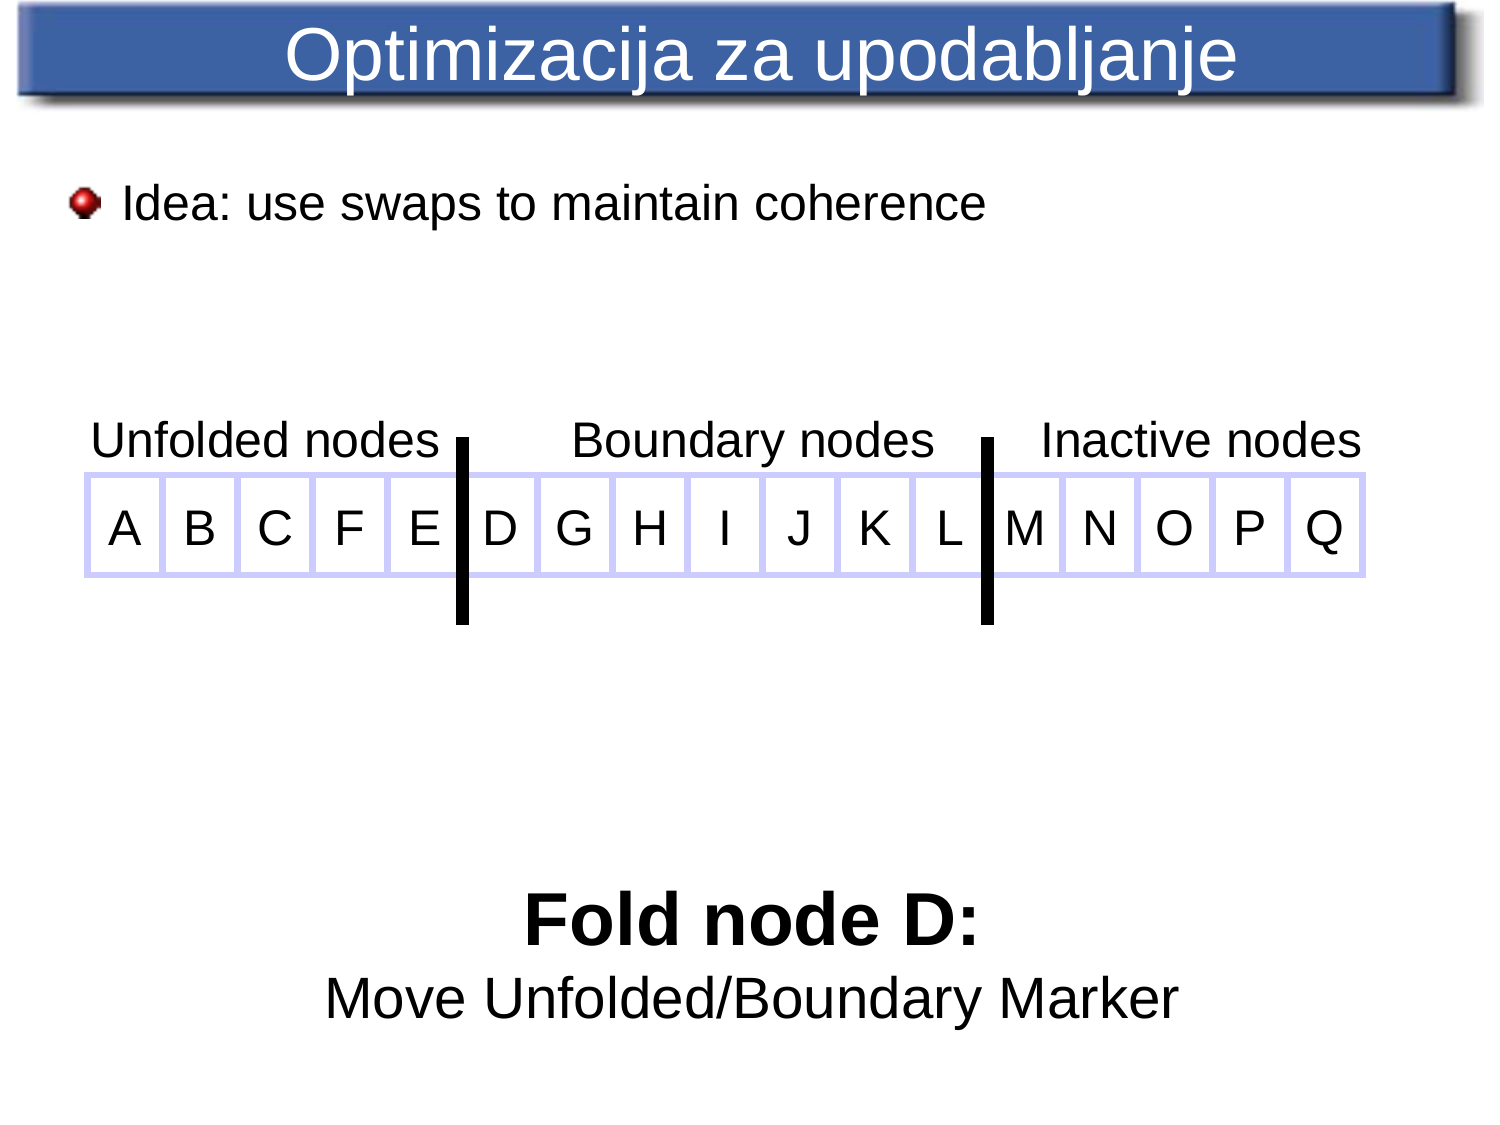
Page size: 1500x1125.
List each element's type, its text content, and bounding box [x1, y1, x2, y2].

text_box Unfolded nodes [75, 399, 456, 476]
text_box L [912, 474, 981, 576]
text_box J [762, 474, 837, 576]
text_box M [994, 474, 1062, 576]
text_box D [469, 474, 537, 576]
text_box B [162, 474, 237, 576]
title Optimizacija za upodabljanje [24, 0, 1500, 103]
text_box Boundary nodes [556, 399, 951, 474]
text_box E [387, 474, 456, 576]
text_box G [537, 474, 612, 576]
text_box O [1137, 474, 1212, 576]
text_box P [1212, 474, 1287, 576]
text_box Inactive nodes [1025, 399, 1378, 476]
text_box N [1062, 474, 1137, 576]
text_box K [837, 474, 912, 576]
text_box H [612, 474, 687, 576]
text_box Fold node D: Move Unfolded/Boundary Marker [309, 862, 1197, 1038]
text_box F [312, 474, 387, 576]
text_box A [87, 474, 162, 576]
picture [16, 0, 1484, 113]
text_box I [687, 474, 762, 576]
text_box C [237, 474, 312, 576]
list Idea: use swaps to maintain coherence [50, 162, 1463, 1088]
text_box Q [1287, 474, 1363, 576]
